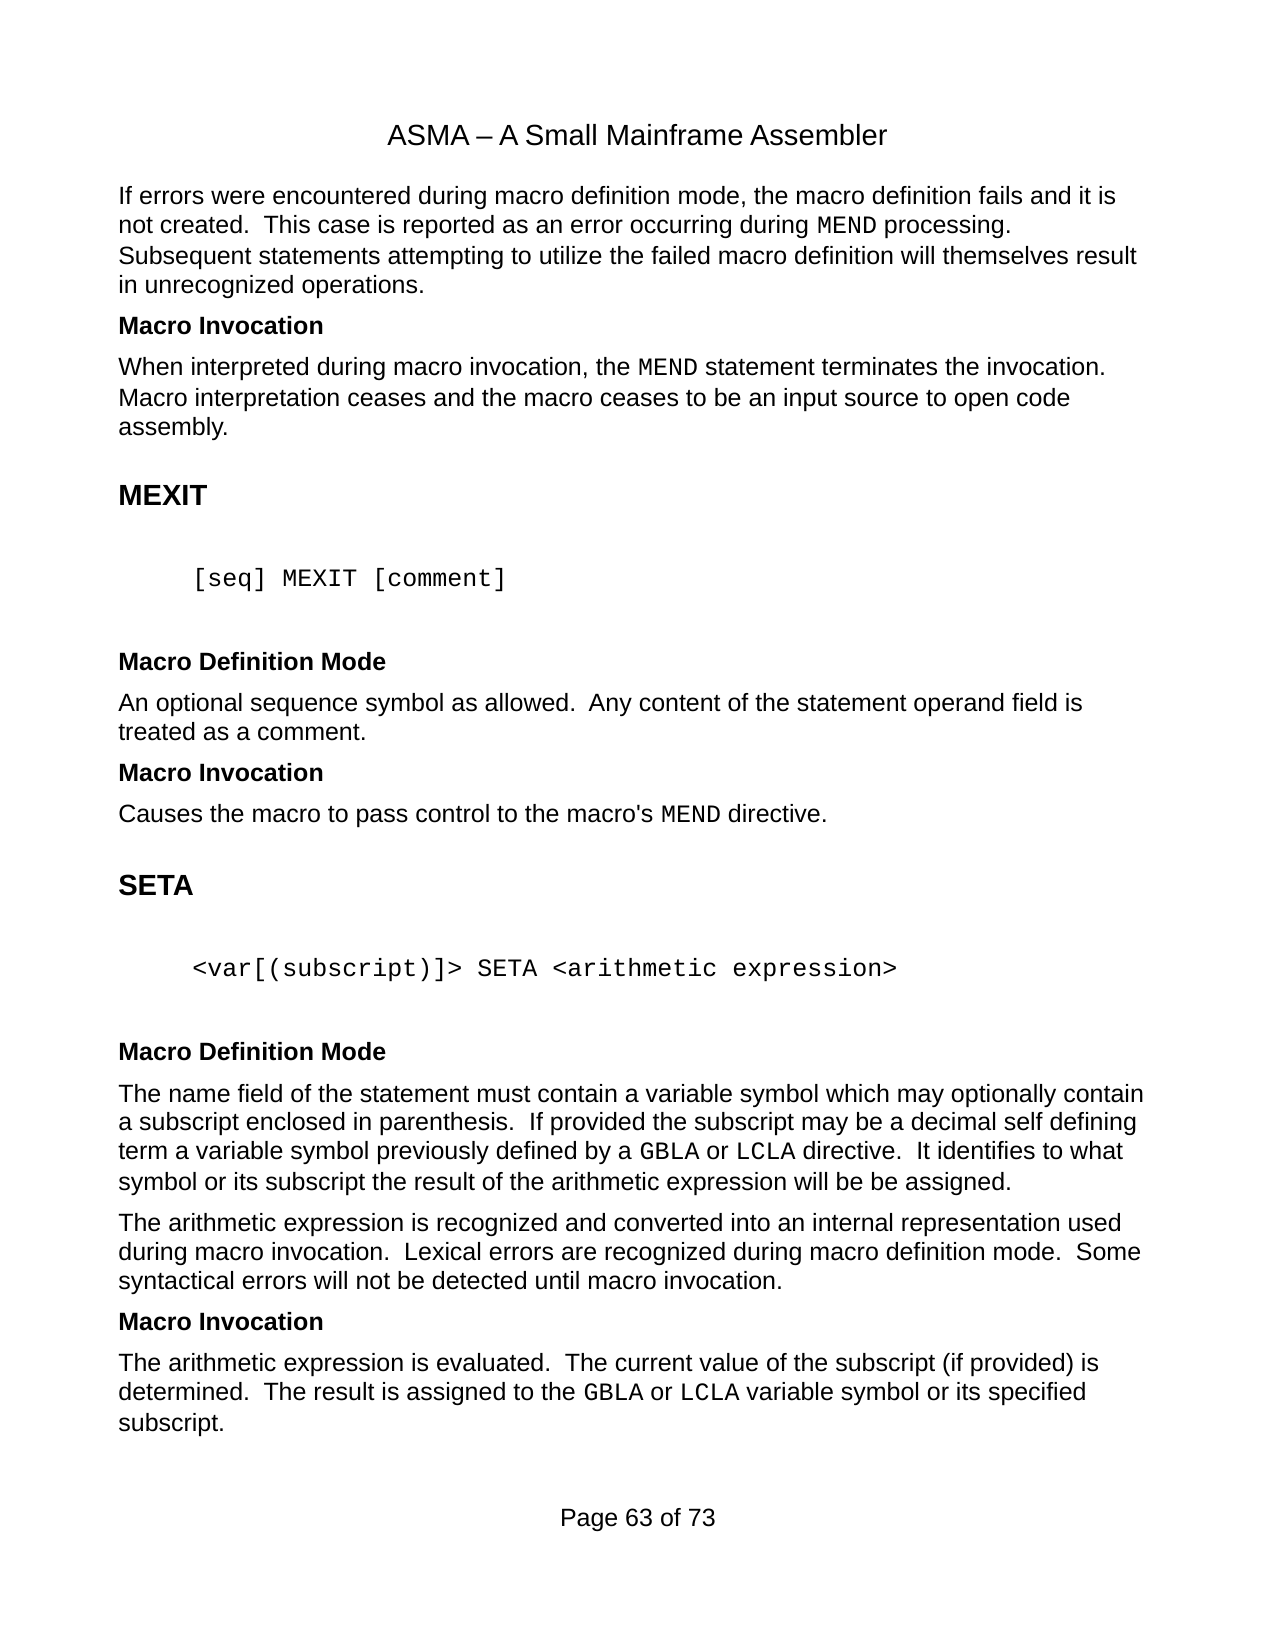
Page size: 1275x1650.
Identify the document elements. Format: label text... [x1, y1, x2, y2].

text An optional sequence symbol as allowed. Any content of the statement operand field is treated as a comment. [118, 688, 1157, 746]
text If errors were encountered during macro definition mode, the macro definition fails and it is not created. This case is reported as an error occurring during MEND processing. Subsequent statements attempting to utilize the failed macro definition will themselves result in unrecognized operations. [118, 181, 1157, 298]
text The arithmetic expression is recognized and converted into an internal representation used during macro invocation. Lexical errors are recognized during macro definition mode. Some syntactical errors will not be detected until macro invocation. [118, 1208, 1157, 1294]
text Macro Invocation [118, 1307, 1157, 1336]
text [seq] MEXIT [comment] [192, 565, 1157, 594]
text The arithmetic expression is evaluated. The current value of the subscript (if provided) is determined. The result is assigned to the GBLA or LCLA variable symbol or its specified subscript. [118, 1348, 1157, 1437]
text When interpreted during macro invocation, the MEND statement terminates the invocation. Macro interpretation ceases and the macro ceases to be an input source to open code assembly. [118, 352, 1157, 441]
text The name field of the statement must contain a variable symbol which may optionally contain a subscript enclosed in parenthesis. If provided the subscript may be a decimal self defining term a variable symbol previously defined by a GBLA or LCLA directive. It identifies to what symbol or its subscript the result of the arithmetic expression will be be assigned. [118, 1078, 1157, 1196]
subtitle SETA [118, 868, 1157, 901]
text Macro Definition Mode [118, 647, 1157, 676]
text Macro Invocation [118, 758, 1157, 787]
text Macro Definition Mode [118, 1037, 1157, 1066]
subtitle MEXIT [118, 478, 1157, 512]
text Macro Invocation [118, 311, 1157, 339]
text Causes the macro to pass control to the macro's MEND directive. [118, 799, 1157, 830]
text <var[(subscript)]> SETA <arithmetic expression> [192, 955, 1157, 983]
